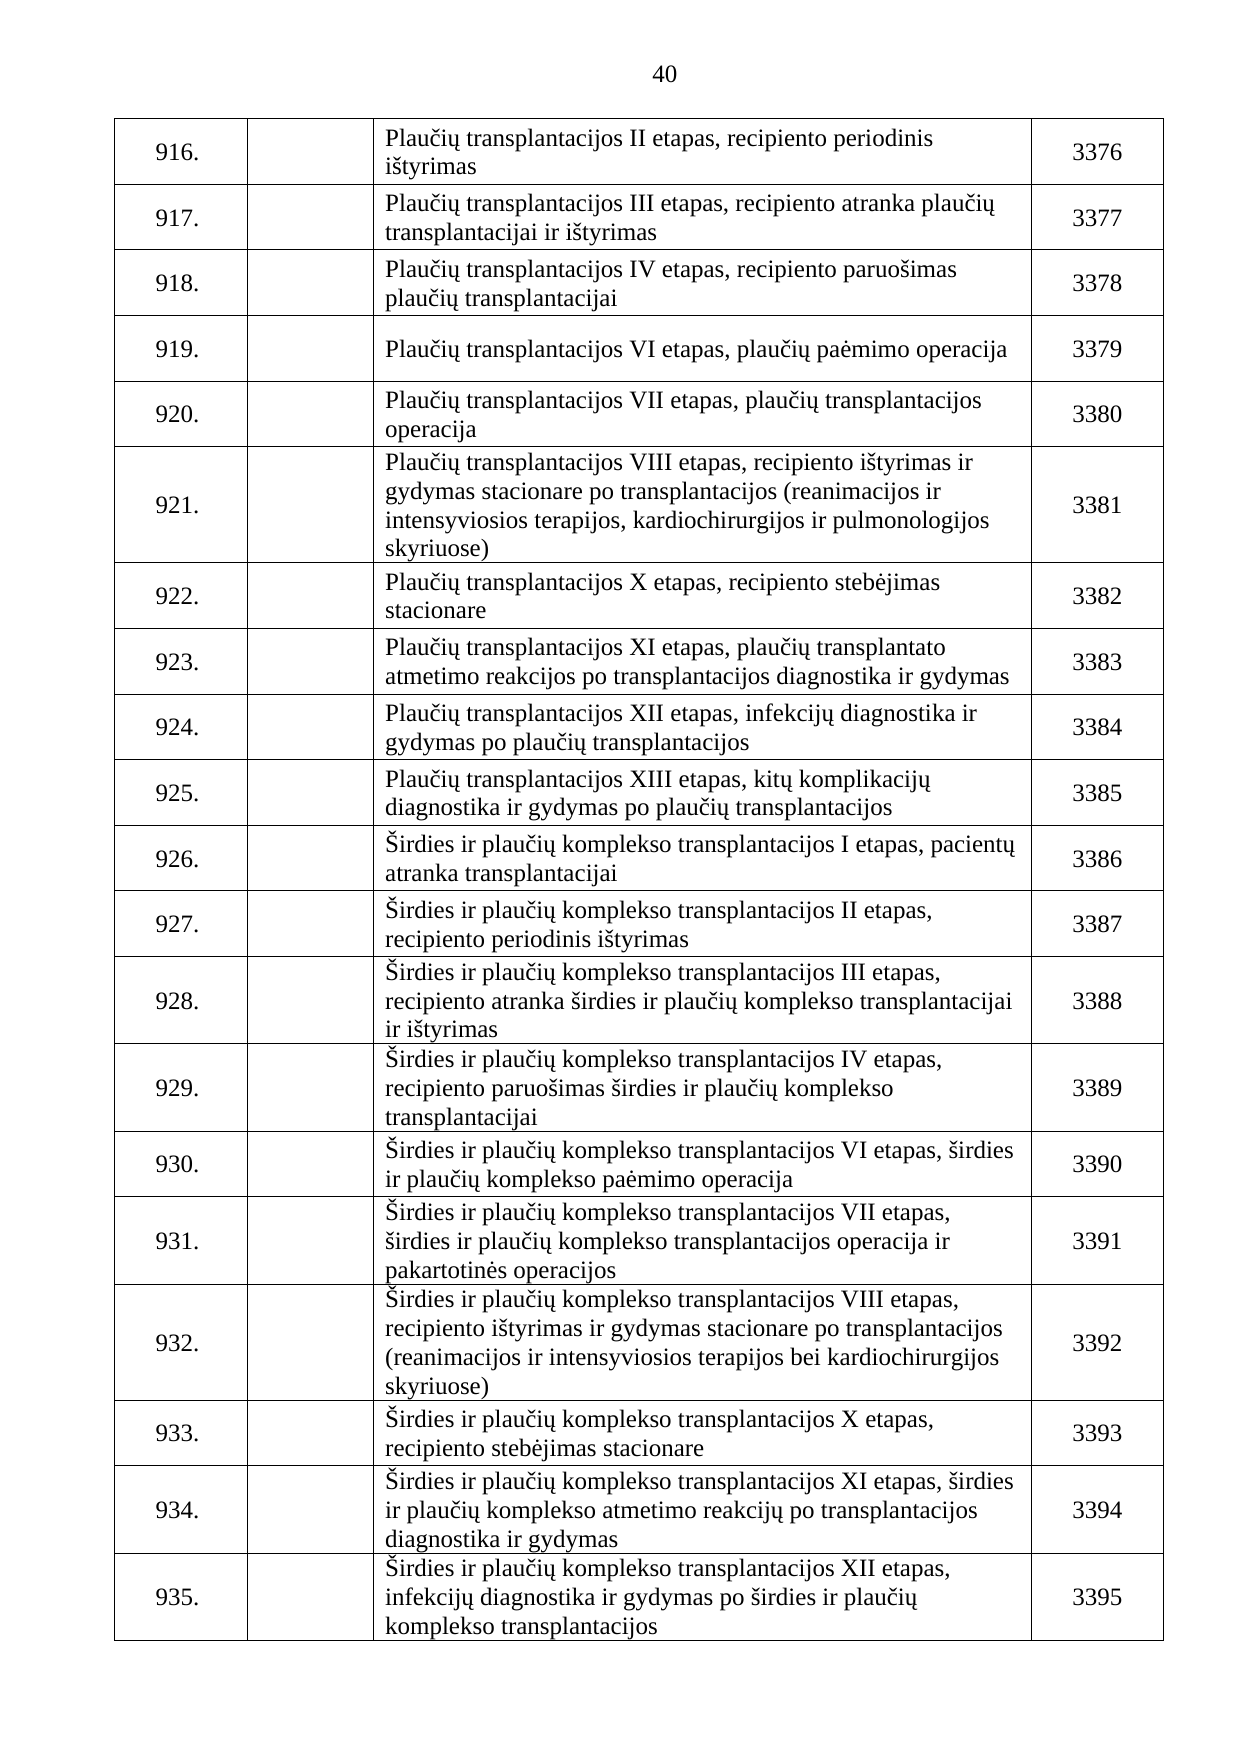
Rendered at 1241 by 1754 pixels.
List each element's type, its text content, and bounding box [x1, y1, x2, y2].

table_cell 928. [115, 957, 247, 1043]
table_cell Plaučių transplantacijos XII etapas, infekcijų diagnostika ir gydymas po plaučių transplantacijos [374, 695, 1031, 759]
table_cell 3383 [1032, 629, 1163, 693]
table_cell 3391 [1032, 1197, 1163, 1283]
table_cell 932. [115, 1285, 247, 1399]
table_cell 930. [115, 1132, 247, 1196]
table_cell Plaučių transplantacijos X etapas, recipiento stebėjimas stacionare [374, 563, 1031, 628]
table_cell 3377 [1032, 185, 1163, 249]
table_cell 934. [115, 1466, 247, 1552]
table_cell 3381 [1032, 447, 1163, 562]
table_cell Plaučių transplantacijos XI etapas, plaučių transplantato atmetimo reakcijos po transplantacijos diagnostika ir gydymas [374, 629, 1031, 693]
table_cell Plaučių transplantacijos IV etapas, recipiento paruošimas plaučių transplantacijai [374, 250, 1031, 315]
table_cell [248, 760, 373, 825]
table_cell Širdies ir plaučių komplekso transplantacijos VIII etapas, recipiento ištyrimas ir gydymas stacionare po transplantacijos (reanimacijos ir intensyviosios terapijos bei kardiochirurgijos skyriuose) [374, 1285, 1031, 1399]
table_cell Plaučių transplantacijos XIII etapas, kitų komplikacijų diagnostika ir gydymas po plaučių transplantacijos [374, 760, 1031, 825]
table_cell Širdies ir plaučių komplekso transplantacijos VII etapas, širdies ir plaučių komplekso transplantacijos operacija ir pakartotinės operacijos [374, 1197, 1031, 1283]
table_cell 929. [115, 1044, 247, 1131]
table_cell 3386 [1032, 826, 1163, 890]
table_cell 3387 [1032, 891, 1163, 956]
table_cell 931. [115, 1197, 247, 1283]
table_cell 3394 [1032, 1466, 1163, 1552]
table_cell Plaučių transplantacijos VI etapas, plaučių paėmimo operacija [374, 316, 1031, 381]
table_cell [248, 629, 373, 693]
table_cell 3376 [1032, 119, 1163, 184]
table_cell Širdies ir plaučių komplekso transplantacijos I etapas, pacientų atranka transplantacijai [374, 826, 1031, 890]
table_cell Širdies ir plaučių komplekso transplantacijos III etapas, recipiento atranka širdies ir plaučių komplekso transplantacijai ir ištyrimas [374, 957, 1031, 1043]
table_cell 3382 [1032, 563, 1163, 628]
table_cell [248, 1401, 373, 1465]
table_cell [248, 957, 373, 1043]
table_cell Plaučių transplantacijos VII etapas, plaučių transplantacijos operacija [374, 382, 1031, 446]
table_cell 3385 [1032, 760, 1163, 825]
table_cell 927. [115, 891, 247, 956]
table_cell 921. [115, 447, 247, 562]
table_cell Širdies ir plaučių komplekso transplantacijos IV etapas, recipiento paruošimas širdies ir plaučių komplekso transplantacijai [374, 1044, 1031, 1131]
table_cell Širdies ir plaučių komplekso transplantacijos VI etapas, širdies ir plaučių komplekso paėmimo operacija [374, 1132, 1031, 1196]
table_cell 922. [115, 563, 247, 628]
table_cell 918. [115, 250, 247, 315]
table_cell [248, 1466, 373, 1552]
table_cell [248, 1197, 373, 1283]
table_cell [248, 382, 373, 446]
table_cell 3393 [1032, 1401, 1163, 1465]
table_cell 3392 [1032, 1285, 1163, 1399]
table_cell 924. [115, 695, 247, 759]
table_cell Širdies ir plaučių komplekso transplantacijos XI etapas, širdies ir plaučių komplekso atmetimo reakcijų po transplantacijos diagnostika ir gydymas [374, 1466, 1031, 1552]
table_cell 3379 [1032, 316, 1163, 381]
table_cell [248, 1044, 373, 1131]
table_cell [248, 826, 373, 890]
table_cell 3390 [1032, 1132, 1163, 1196]
table_cell [248, 119, 373, 184]
table_cell [248, 185, 373, 249]
table_cell Širdies ir plaučių komplekso transplantacijos XII etapas, infekcijų diagnostika ir gydymas po širdies ir plaučių komplekso transplantacijos [374, 1554, 1031, 1640]
table_cell 3395 [1032, 1554, 1163, 1640]
table_cell [248, 1285, 373, 1399]
table_cell 935. [115, 1554, 247, 1640]
table_cell [248, 891, 373, 956]
table_cell Plaučių transplantacijos III etapas, recipiento atranka plaučių transplantacijai ir ištyrimas [374, 185, 1031, 249]
table_cell 3389 [1032, 1044, 1163, 1131]
table_cell 920. [115, 382, 247, 446]
table_cell Plaučių transplantacijos VIII etapas, recipiento ištyrimas ir gydymas stacionare po transplantacijos (reanimacijos ir intensyviosios terapijos, kardiochirurgijos ir pulmonologijos skyriuose) [374, 447, 1031, 562]
table_cell [248, 695, 373, 759]
table_cell [248, 447, 373, 562]
table_cell Širdies ir plaučių komplekso transplantacijos X etapas, recipiento stebėjimas stacionare [374, 1401, 1031, 1465]
table_cell 3380 [1032, 382, 1163, 446]
table_cell 933. [115, 1401, 247, 1465]
table_cell 926. [115, 826, 247, 890]
table_cell Širdies ir plaučių komplekso transplantacijos II etapas, recipiento periodinis ištyrimas [374, 891, 1031, 956]
table_cell 3384 [1032, 695, 1163, 759]
table_cell 919. [115, 316, 247, 381]
table_cell 923. [115, 629, 247, 693]
table_cell 925. [115, 760, 247, 825]
table_cell 3388 [1032, 957, 1163, 1043]
table_cell [248, 1554, 373, 1640]
table_cell Plaučių transplantacijos II etapas, recipiento periodinis ištyrimas [374, 119, 1031, 184]
table_cell [248, 1132, 373, 1196]
table_cell 917. [115, 185, 247, 249]
table_cell 3378 [1032, 250, 1163, 315]
table_cell [248, 316, 373, 381]
table_cell 916. [115, 119, 247, 184]
table_cell [248, 563, 373, 628]
table_cell [248, 250, 373, 315]
